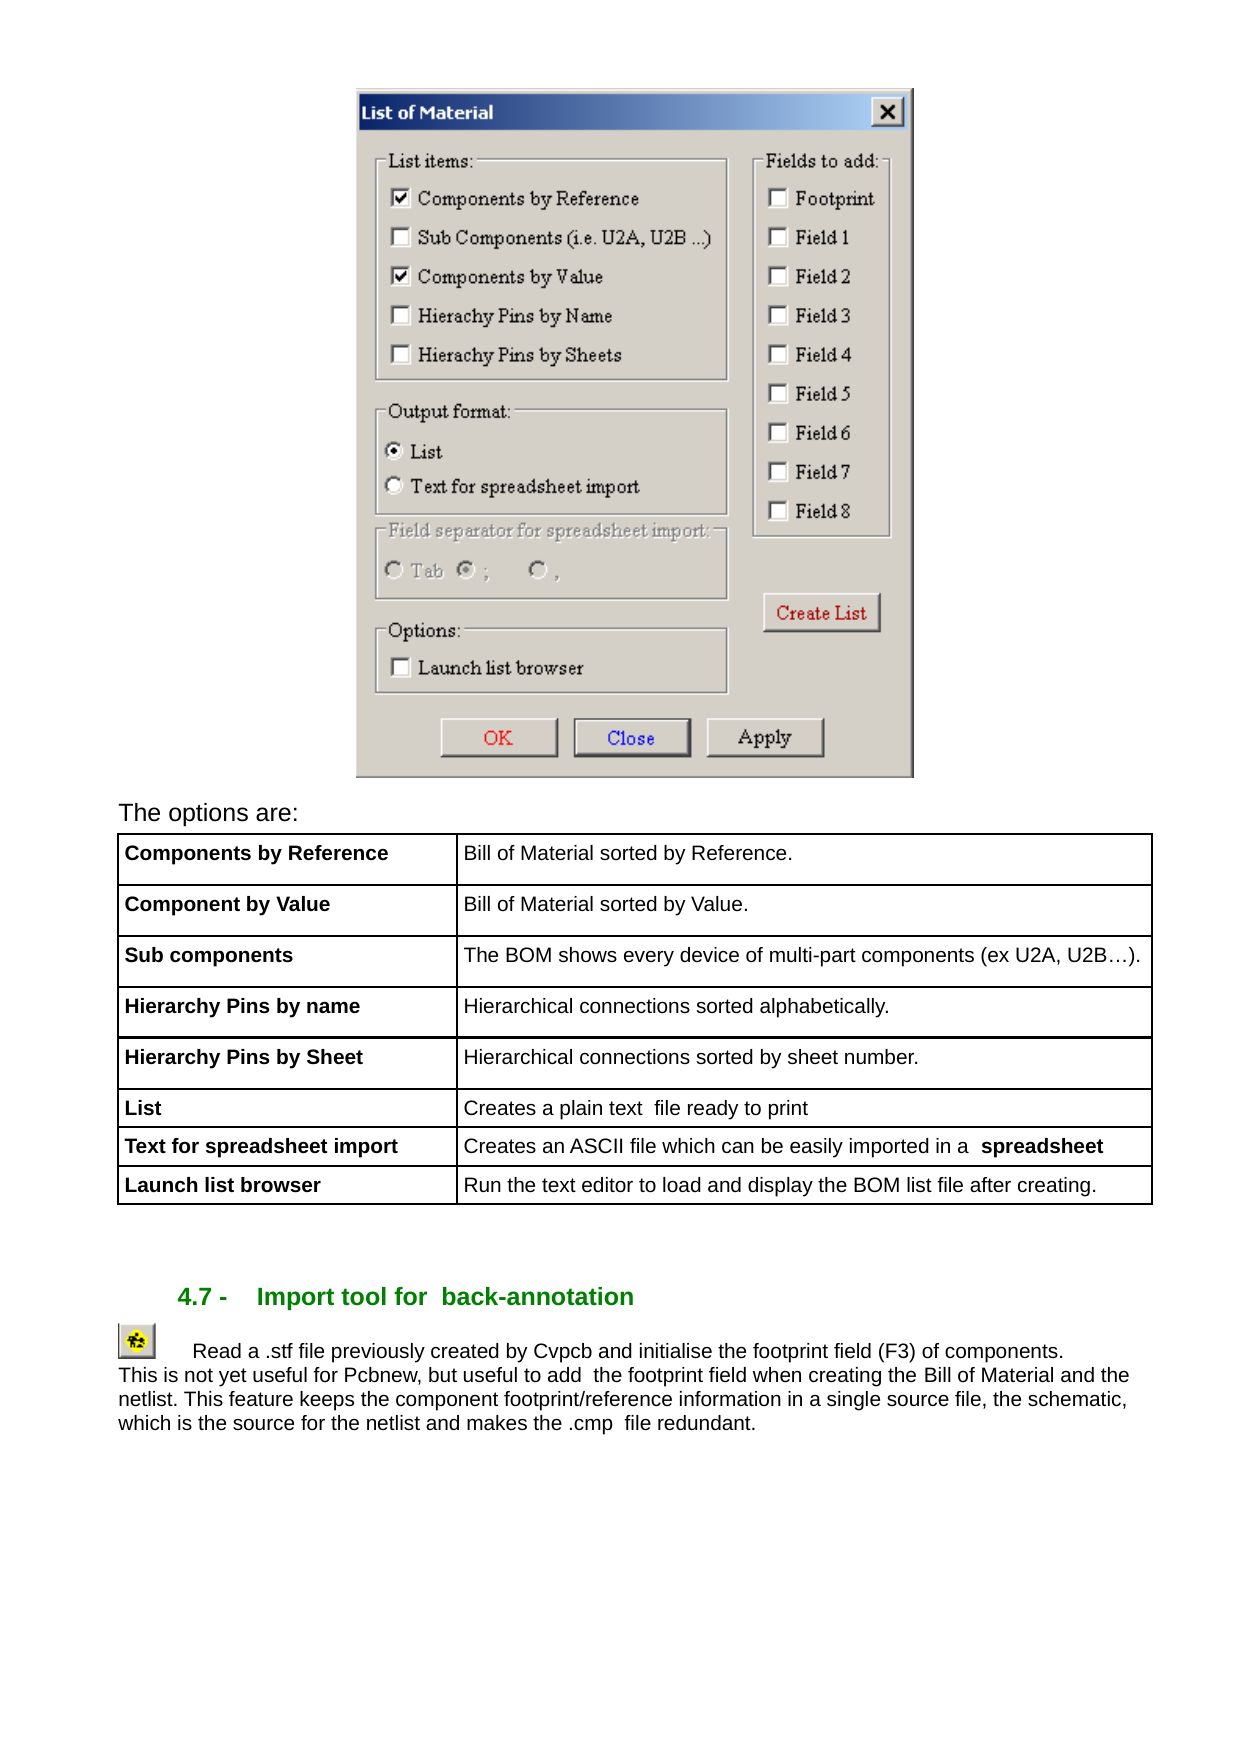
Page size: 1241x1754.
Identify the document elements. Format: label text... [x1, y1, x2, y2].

table_cell Hierarchy Pins by name [119, 988, 456, 1036]
table_cell Run the text editor to load and display the BOM list file after creating. [458, 1167, 1151, 1203]
table_cell The BOM shows every device of multi-part components (ex U2A, U2B…). [458, 937, 1151, 986]
table_cell Hierarchy Pins by Sheet [119, 1039, 456, 1087]
table_cell Sub components [119, 937, 456, 986]
table_header Components by Reference [119, 835, 456, 884]
table_cell Hierarchical connections sorted alphabetically. [458, 988, 1151, 1036]
table_cell List [119, 1090, 456, 1126]
picture [118, 1322, 156, 1359]
subtitle Import tool for back-annotation [177, 1282, 1152, 1311]
text which is the source for the netlist and makes the .cmp file redundant. [118, 1411, 1152, 1435]
table_cell Launch list browser [119, 1167, 456, 1203]
table_cell Text for spreadsheet import [119, 1128, 456, 1164]
picture [356, 88, 914, 778]
table_cell Creates an ASCII file which can be easily imported in a spreadsheet [458, 1128, 1151, 1164]
table_cell Component by Value [119, 886, 456, 934]
table_cell Bill of Material sorted by Value. [458, 886, 1151, 934]
table_header Bill of Material sorted by Reference. [458, 835, 1151, 884]
table_cell Creates a plain text file ready to print [458, 1090, 1151, 1126]
text This is not yet useful for Pcbnew, but useful to add the footprint field when creating the Bill of Material and the netlist. This feature keeps the component footprint/reference information in a single source file, the schematic, [118, 1363, 1152, 1411]
text Read a .stf file previously created by Cvpcb and initialise the footprint field (F3) of components. [118, 1323, 1152, 1363]
table_cell Hierarchical connections sorted by sheet number. [458, 1039, 1151, 1087]
text The options are: [118, 798, 1152, 827]
